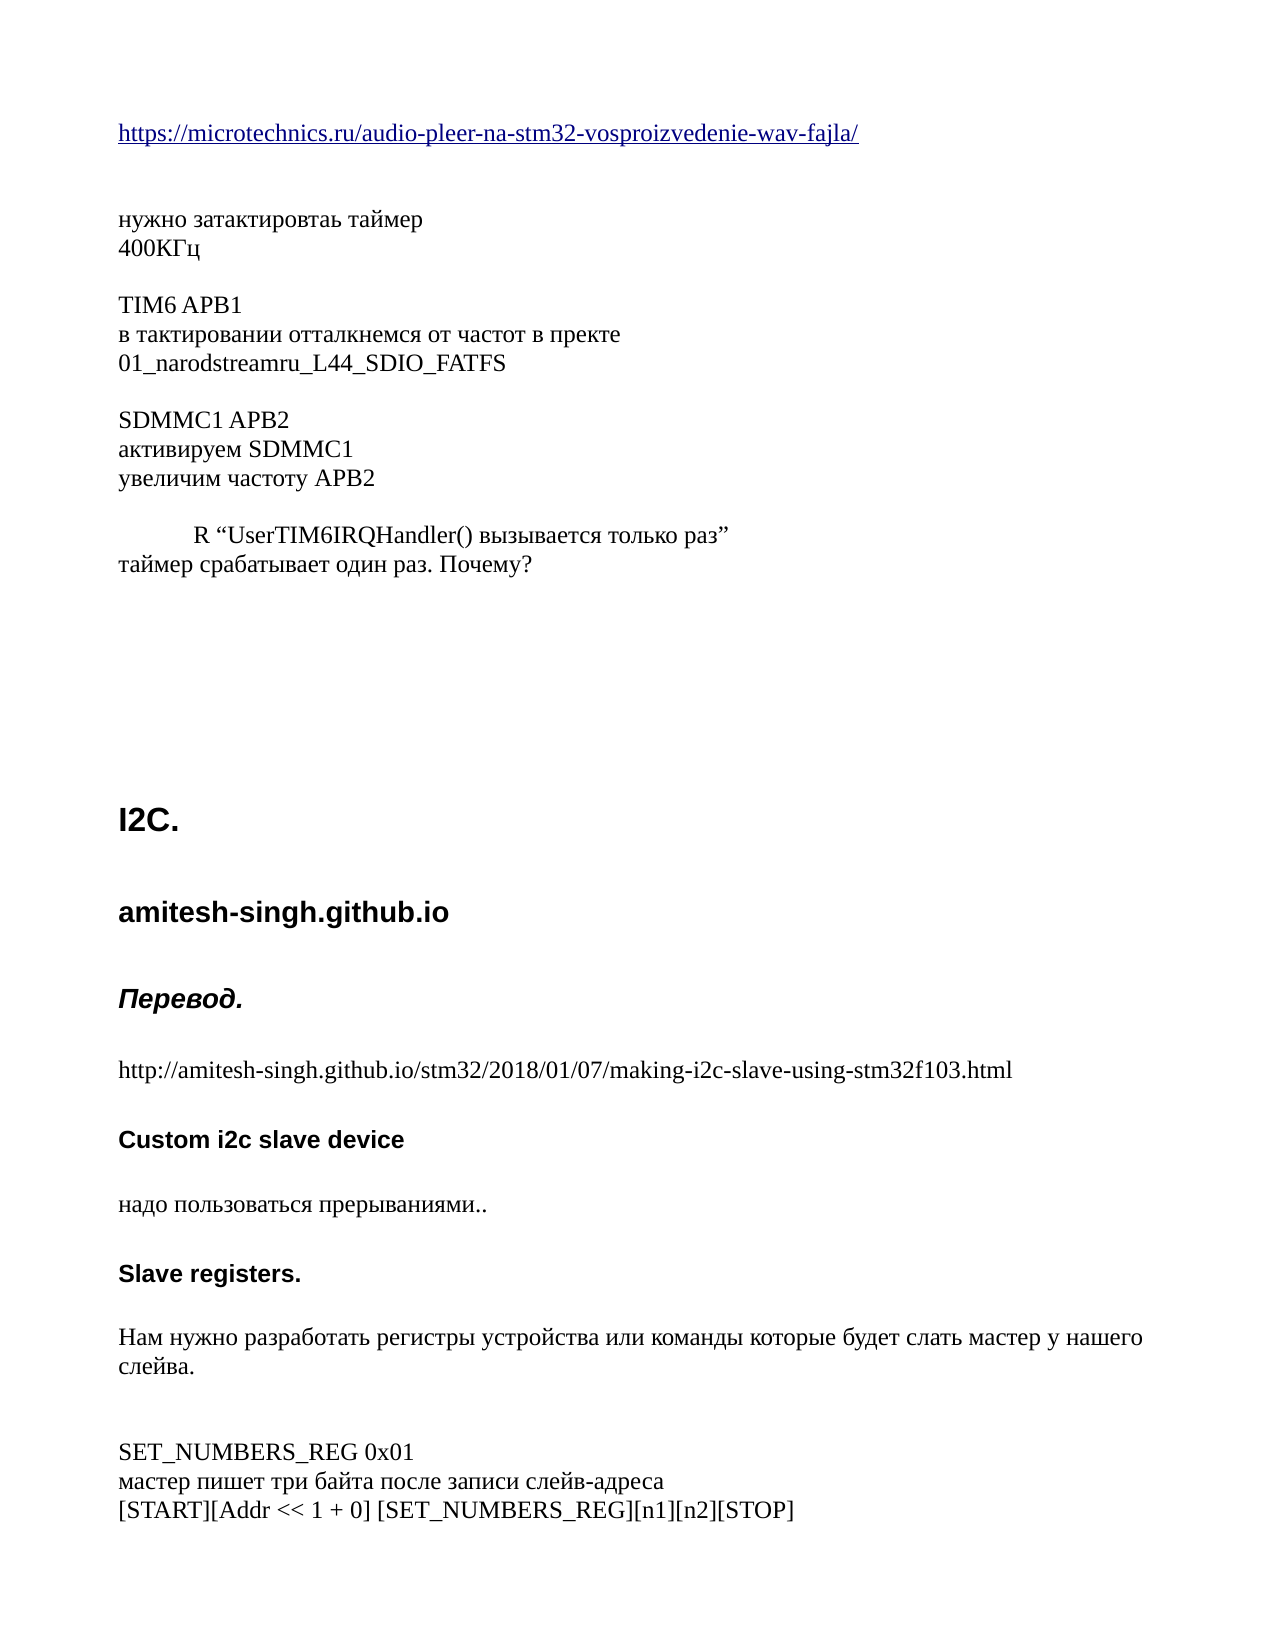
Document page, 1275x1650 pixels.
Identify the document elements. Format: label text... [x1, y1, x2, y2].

subtitle Перевод. [118, 982, 1157, 1014]
text в тактировании отталкнемся от частот в пректе [118, 319, 1157, 348]
text мастер пишет три байта после записи слейв-адреса [118, 1466, 1157, 1495]
text надо пользоваться прерываниями.. [118, 1189, 1157, 1218]
text 400КГц [118, 233, 1157, 262]
text активируем SDMMC1 [118, 434, 1157, 463]
text таймер срабатывает один раз. Почему? [118, 549, 1157, 578]
subtitle Slave registers. [118, 1259, 1157, 1287]
text SDMMC1 APB2 [118, 406, 1157, 434]
subtitle amitesh-singh.github.io [118, 895, 1157, 928]
text 01_narodstreamru_L44_SDIO_FATFS [118, 348, 1157, 377]
text http://amitesh-singh.github.io/stm32/2018/01/07/making-i2c-slave-using-stm32f103.html [118, 1055, 1157, 1084]
text https://microtechnics.ru/audio-pleer-na-stm32-vosproizvedenie-wav-fajla/ [118, 118, 1157, 147]
text R “UserTIM6IRQHandler() вызывается только раз” [118, 521, 1157, 549]
text увеличим частоту APB2 [118, 463, 1157, 492]
text [START][Addr << 1 + 0] [SET_NUMBERS_REG][n1][n2][STOP] [118, 1495, 1157, 1524]
subtitle I2C. [118, 800, 1157, 839]
text TIM6 APB1 [118, 291, 1157, 319]
text Нам нужно разработать регистры устройства или команды которые будет слать мастер у нашего слейва. [118, 1322, 1157, 1380]
text нужно затактировтаь таймер [118, 204, 1157, 233]
text SET_NUMBERS_REG 0x01 [118, 1437, 1157, 1466]
subtitle Custom i2c slave device [118, 1125, 1157, 1154]
